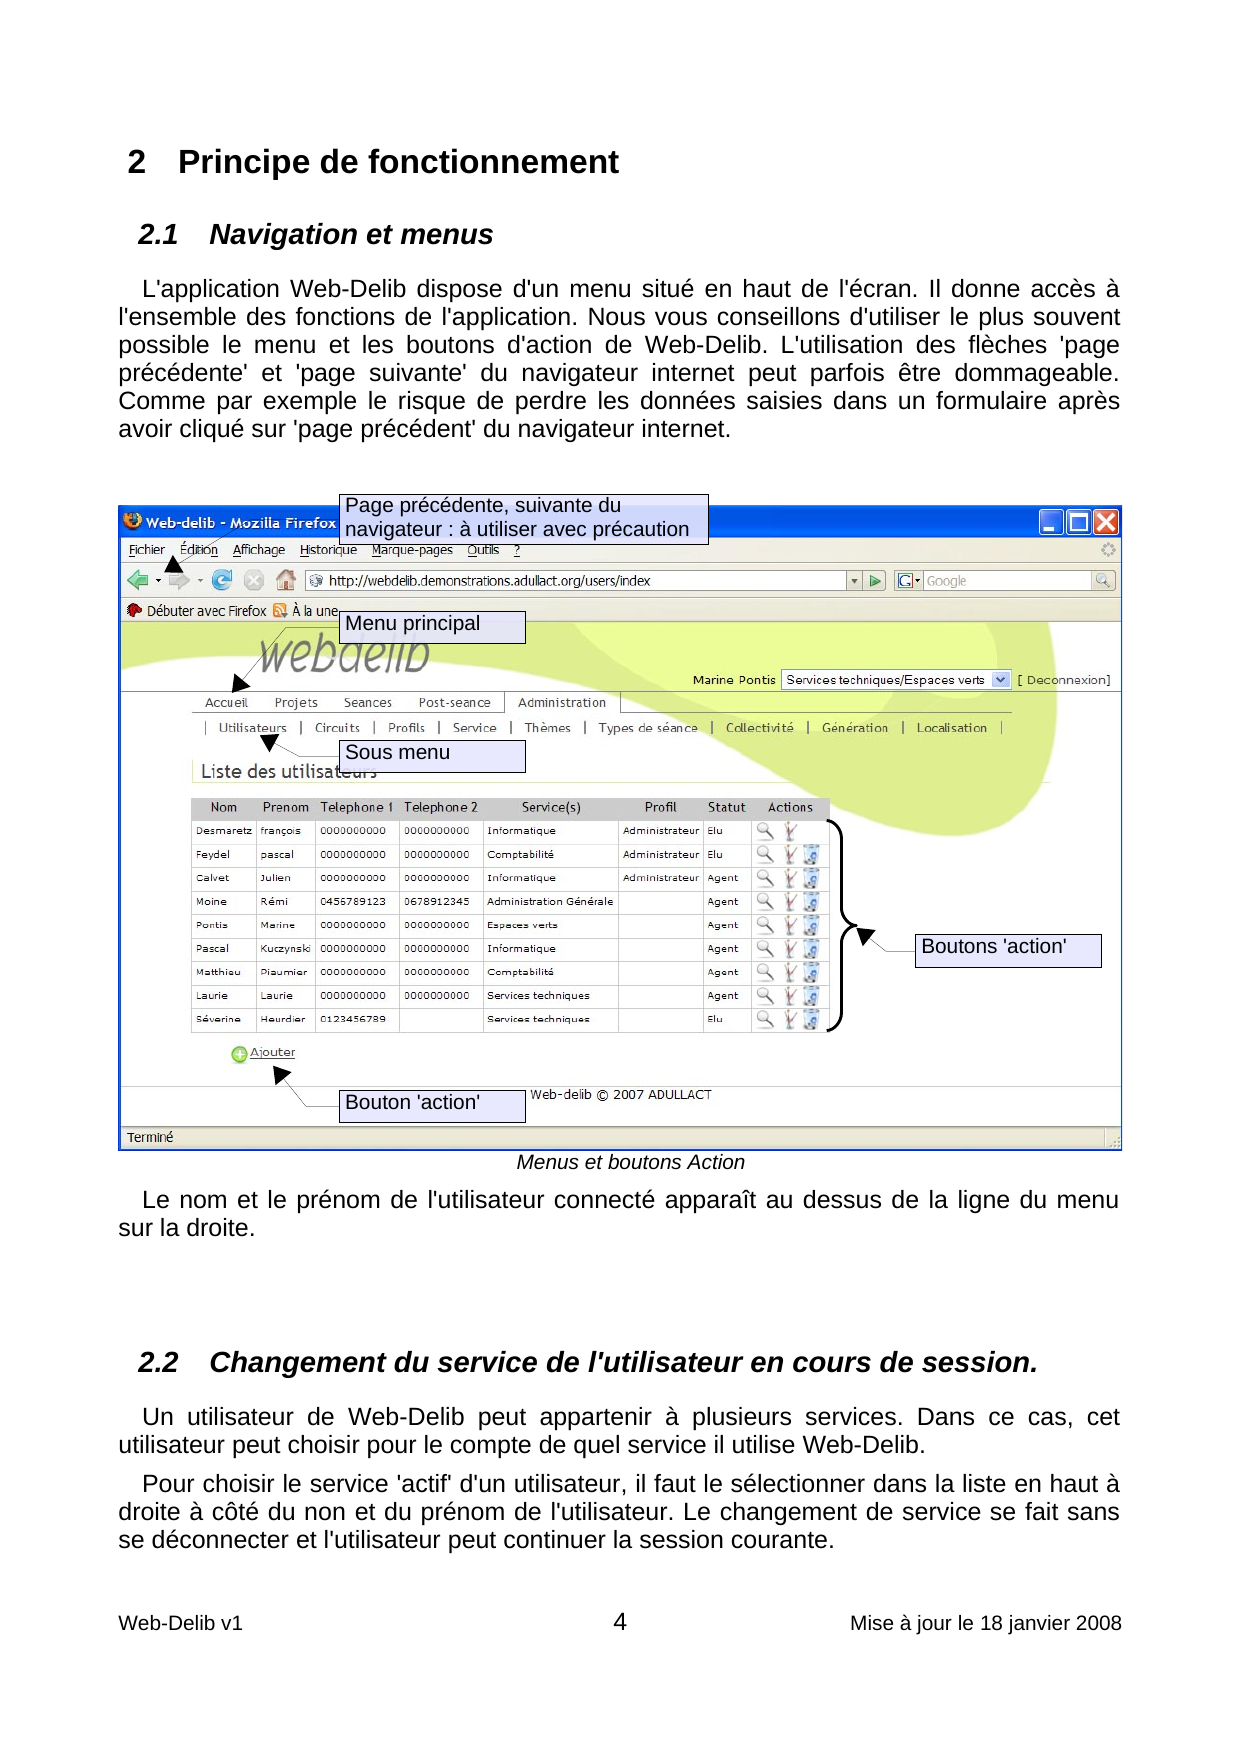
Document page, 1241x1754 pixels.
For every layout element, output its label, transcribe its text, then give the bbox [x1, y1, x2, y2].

text Un utilisateur de Web-Delib peut appartenir à plusieurs services. Dans ce cas, cet utilisateur peut choisir pour le compte de quel service il utilise Web-Delib. [118, 1403, 1122, 1458]
subtitle Principe de fonctionnement [118, 143, 1122, 181]
text Menus et boutons Action [118, 1151, 1122, 1174]
text Pour choisir le service 'actif' d'un utilisateur, il faut le sélectionner dans la liste en haut à droite à côté du non et du prénom de l'utilisateur. Le changement de service se fait sans se déconnecter et l'utilisateur peut continuer la session courante. [118, 1470, 1122, 1554]
picture [118, 505, 1123, 1151]
text L'application Web-Delib dispose d'un menu situé en haut de l'écran. Il donne accès à l'ensemble des fonctions de l'application. Nous vous conseillons d'utiliser le plus souvent possible le menu et les boutons d'action de Web-Delib. L'utilisation des flèches 'page précédente' et 'page suivante' du navigateur internet peut parfois être dommageable. Comme par exemple le risque de perdre les données saisies dans un formulaire après avoir cliqué sur 'page précédent' du navigateur internet. [118, 275, 1122, 442]
text [709, 494, 1122, 505]
text Le nom et le prénom de l'utilisateur connecté apparaît au dessus de la ligne du menu sur la droite. [118, 1186, 1122, 1241]
subtitle Changement du service de l'utilisateur en cours de session. [118, 1346, 1122, 1378]
subtitle Navigation et menus [118, 218, 1122, 251]
text [118, 494, 339, 505]
